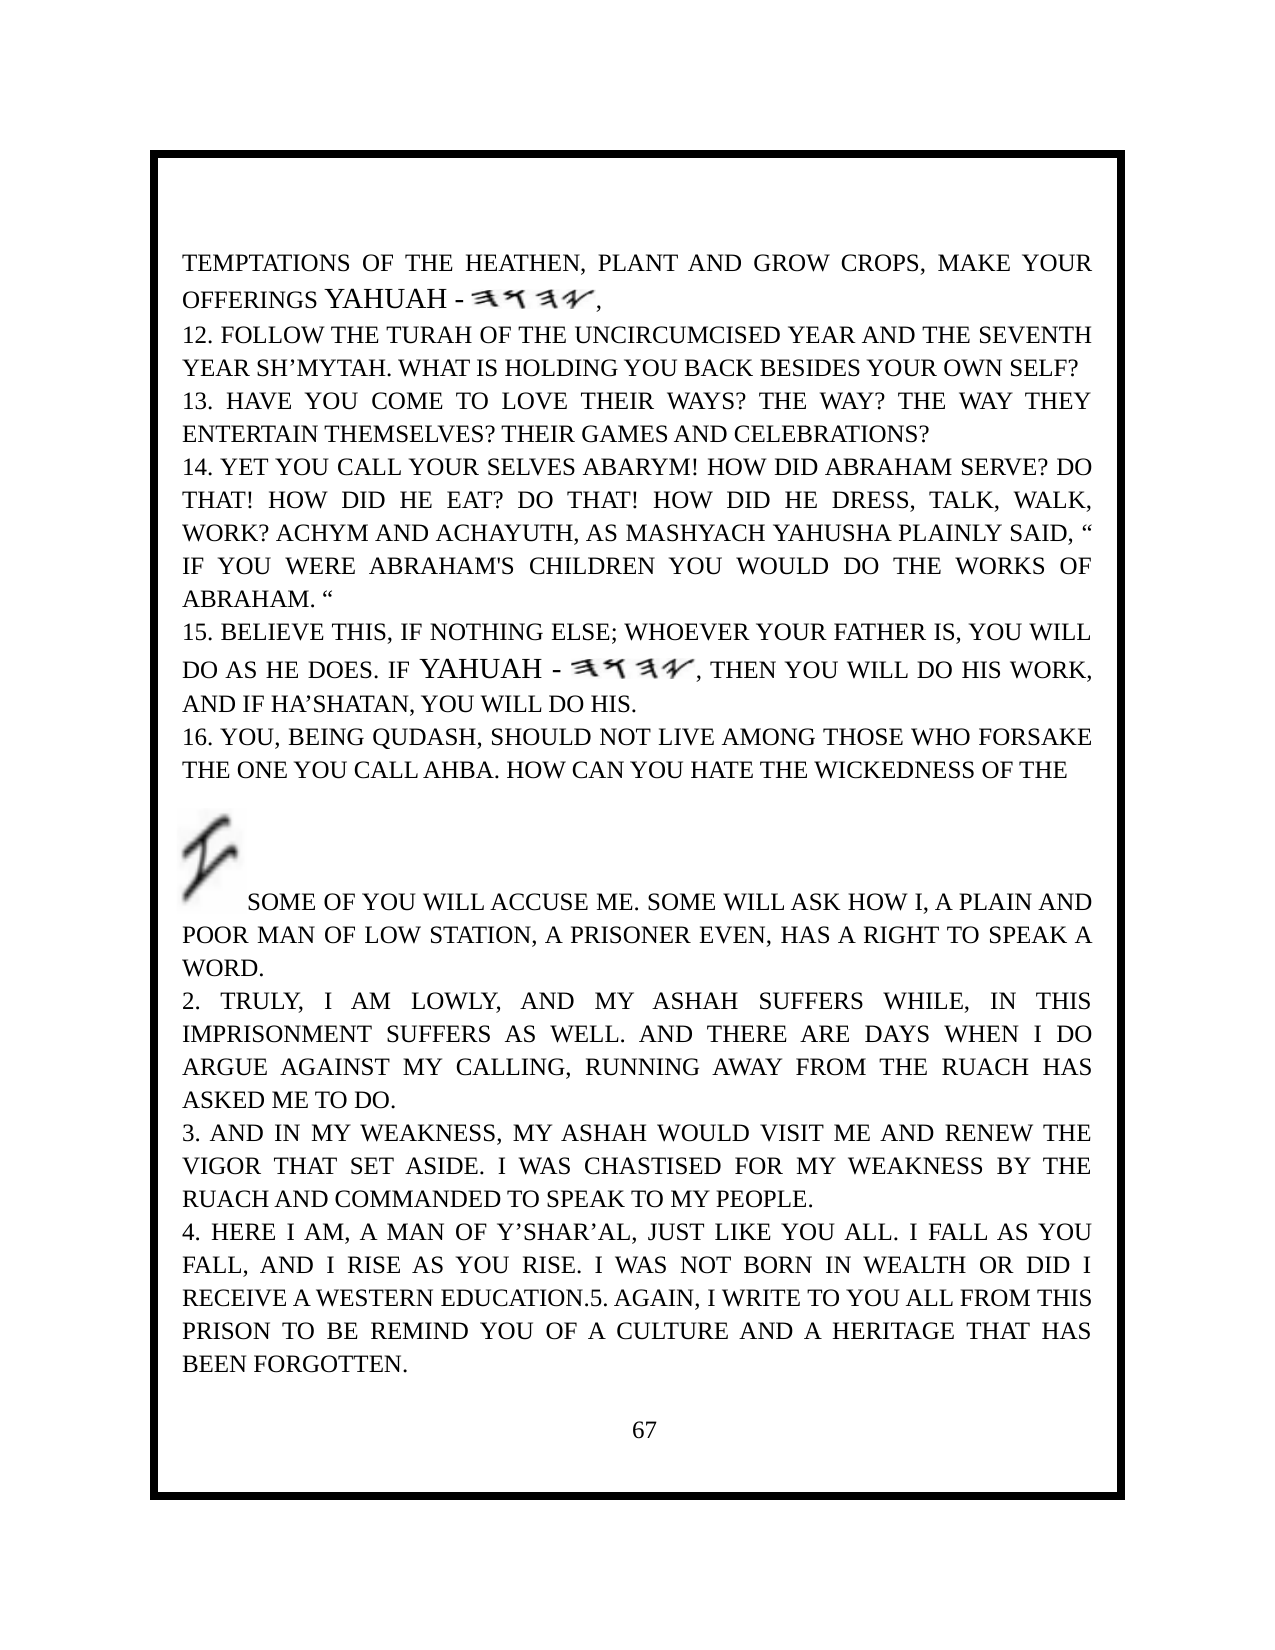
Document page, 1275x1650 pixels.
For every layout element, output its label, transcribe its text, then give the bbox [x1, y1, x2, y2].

text 2. TRULY, I AM LOWLY, AND MY ASHAH SUFFERS WHILE, IN THIS IMPRISONMENT SUFFERS AS WELL. AND THERE ARE DAYS WHEN I DO ARGUE AGAINST MY CALLING, RUNNING AWAY FROM THE RUACH HAS ASKED ME TO DO. [182, 986, 1093, 1114]
text 4. HERE I AM, A MAN OF Y’SHAR’AL, JUST LIKE YOU ALL. I FALL AS YOU FALL, AND I RISE AS YOU RISE. I WAS NOT BORN IN WEALTH OR DID I RECEIVE A WESTERN EDUCATION.5. AGAIN, I WRITE TO YOU ALL FROM THIS PRISON TO BE REMIND YOU OF A CULTURE AND A HERITAGE THAT HAS BEEN FORGOTTEN. [182, 1217, 1093, 1378]
text TEMPTATIONS OF THE HEATHEN, PLANT AND GROW CROPS, MAKE YOUR OFFERINGS YAHUAH - , [182, 248, 1093, 315]
picture [176, 808, 247, 914]
text 3. AND IN MY WEAKNESS, MY ASHAH WOULD VISIT ME AND RENEW THE VIGOR THAT SET ASIDE. I WAS CHASTISED FOR MY WEAKNESS BY THE RUACH AND COMMANDED TO SPEAK TO MY PEOPLE. [182, 1118, 1093, 1213]
text 12. FOLLOW THE TURAH OF THE UNCIRCUMCISED YEAR AND THE SEVENTH YEAR SH’MYTAH. WHAT IS HOLDING YOU BACK BESIDES YOUR OWN SELF? [182, 320, 1093, 382]
text 67 [182, 1415, 1093, 1444]
text 14. YET YOU CALL YOUR SELVES ABARYM! HOW DID ABRAHAM SERVE? DO THAT! HOW DID HE EAT? DO THAT! HOW DID HE DRESS, TALK, WALK, WORK? ACHYM AND ACHAYUTH, AS MASHYACH YAHUSHA PLAINLY SAID, “ IF YOU WERE ABRAHAM'S CHILDREN YOU WOULD DO THE WORKS OF ABRAHAM. “ [182, 452, 1093, 613]
text 16. YOU, BEING QUDASH, SHOULD NOT LIVE AMONG THOSE WHO FORSAKE THE ONE YOU CALL AHBA. HOW CAN YOU HATE THE WICKEDNESS OF THE [182, 722, 1093, 784]
text 13. HAVE YOU COME TO LOVE THEIR WAYS? THE WAY? THE WAY THEY ENTERTAIN THEMSELVES? THEIR GAMES AND CELEBRATIONS? [182, 386, 1093, 448]
text SOME OF YOU WILL ACCUSE ME. SOME WILL ASK HOW I, A PLAIN AND POOR MAN OF LOW STATION, A PRISONER EVEN, HAS A RIGHT TO SPEAK A WORD. [182, 887, 1093, 982]
text 15. BELIEVE THIS, IF NOTHING ELSE; WHOEVER YOUR FATHER IS, YOU WILL DO AS HE DOES. IF YAHUAH - , THEN YOU WILL DO HIS WORK, AND IF HA’SHATAN, YOU WILL DO HIS. [182, 617, 1093, 718]
